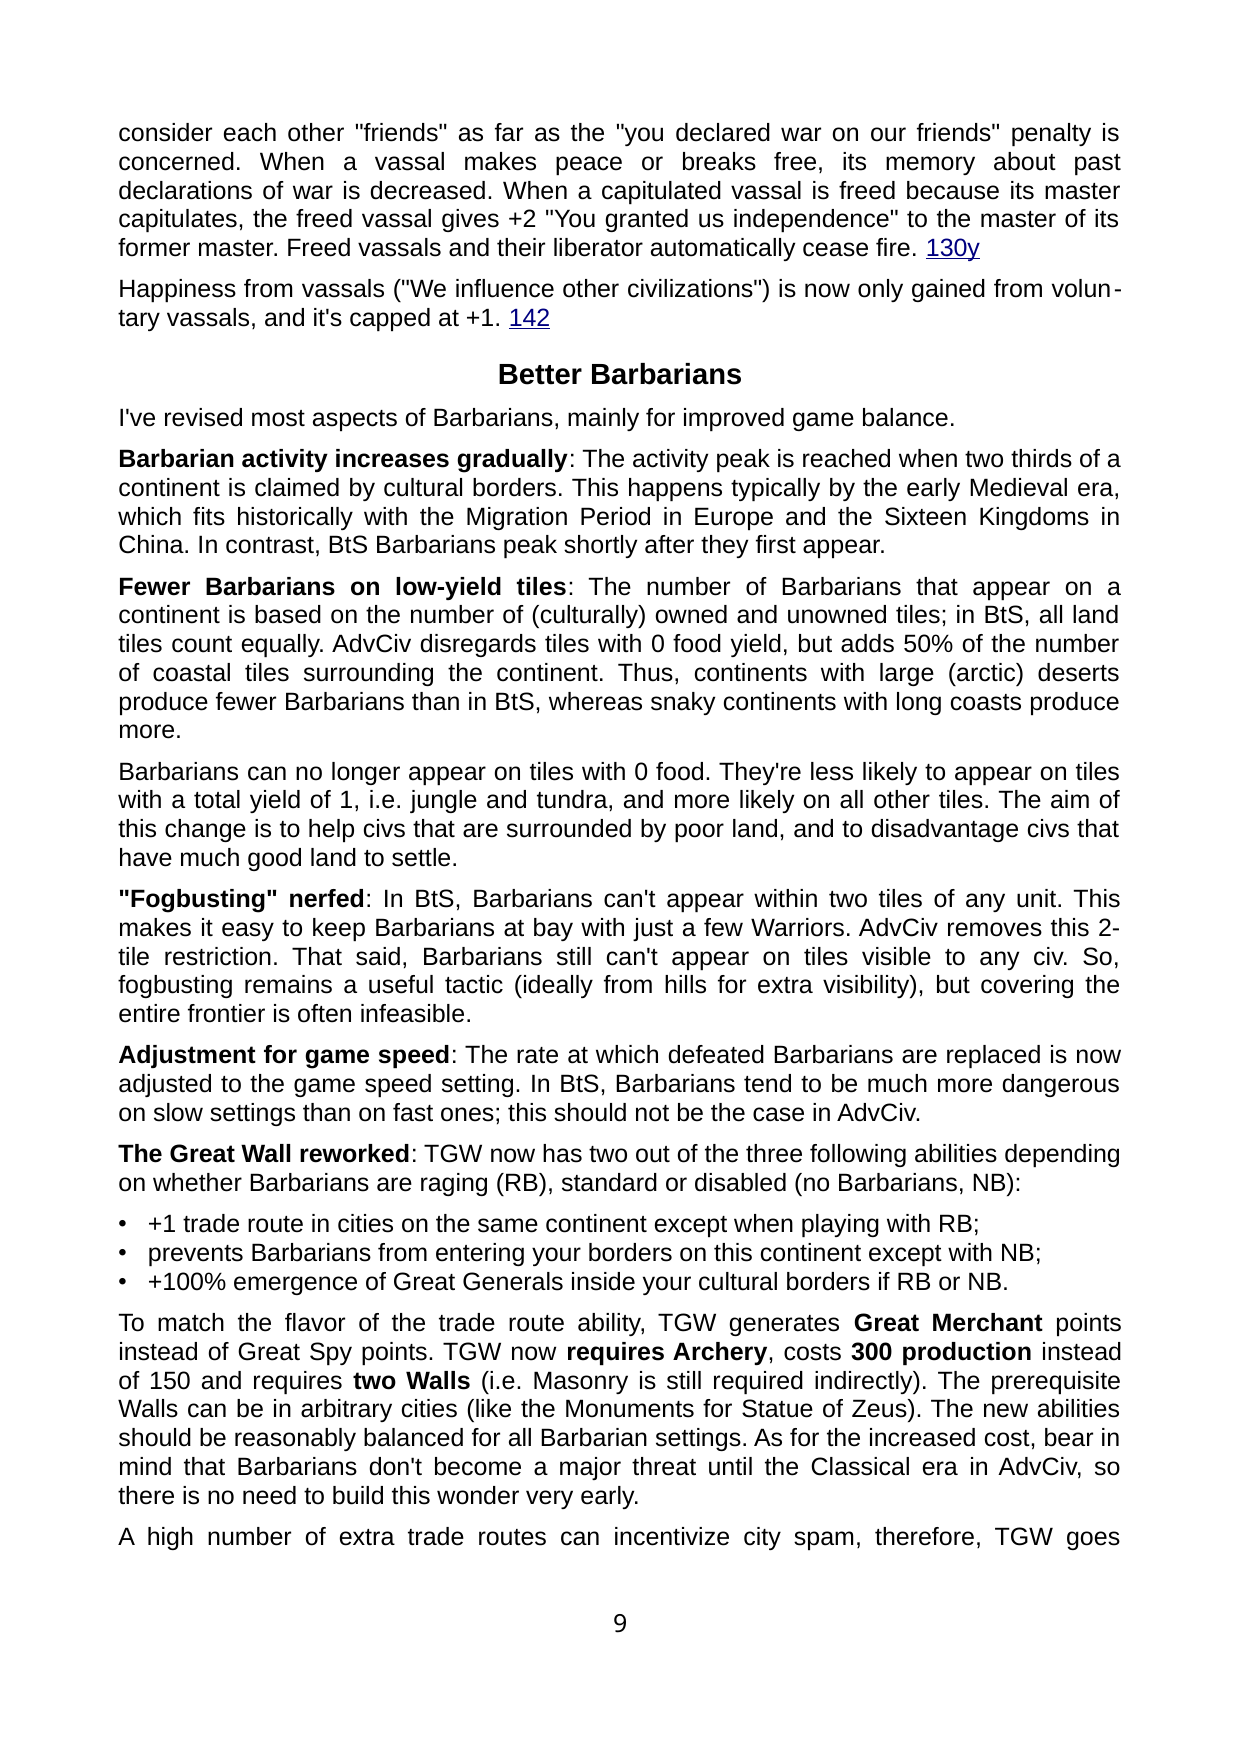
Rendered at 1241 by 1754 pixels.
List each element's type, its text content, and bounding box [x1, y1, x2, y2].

text Barbarians can no longer appear on tiles with 0 food. They're less likely to appear on tiles with a total yield of 1, i.e. jungle and tundra, and more likely on all other tiles. The aim of this change is to help civs that are surrounded by poor land, and to disadvantage civs that have much good land to settle. [118, 757, 1122, 872]
text A high number of extra trade routes can incentivize city spam, therefore, TGW goes [118, 1522, 1122, 1551]
subtitle Better Barbarians [118, 357, 1122, 390]
list +1 trade route in cities on the same continent except when playing with RB; [118, 1209, 1122, 1238]
text To match the flavor of the trade route ability, TGW generates Great Merchant points instead of Great Spy points. TGW now requires Archery, costs 300 production instead of 150 and requires two Walls (i.e. Masonry is still required indirectly). The prerequisite Walls can be in arbitrary cities (like the Monuments for Statue of Zeus). The new abilities should be reasonably balanced for all Barbarian settings. As for the increased cost, bear in mind that Barbarians don't become a major threat until the Classical era in AdvCiv, so there is no need to build this wonder very early. [118, 1308, 1122, 1509]
text Happiness from vassals ("We influence other civilizations") is now only gained from volun­tary vassals, and it's capped at +1. 142 [118, 274, 1122, 332]
text Barbarian activity increases gradually: The activity peak is reached when two thirds of a continent is claimed by cultural borders. This happens typically by the early Medieval era, which fits historically with the Migration Period in Europe and the Sixteen Kingdoms in China. In contrast, BtS Barbarians peak shortly after they first appear. [118, 444, 1122, 559]
list prevents Barbarians from entering your borders on this continent except with NB; [118, 1238, 1122, 1267]
text I've revised most aspects of Barbarians, mainly for improved game balance. [118, 403, 1122, 432]
text "Fogbusting" nerfed: In BtS, Barbarians can't appear within two tiles of any unit. This makes it easy to keep Barbarians at bay with just a few Warriors. AdvCiv removes this 2-tile restriction. That said, Barbarians still can't appear on tiles visible to any civ. So, fogbusting remains a useful tactic (ideally from hills for extra visibility), but covering the entire frontier is often infeasible. [118, 884, 1122, 1028]
list +100% emergence of Great Generals inside your cultural borders if RB or NB. [118, 1267, 1122, 1296]
text Fewer Barbarians on low-yield tiles: The number of Barbarians that appear on a continent is based on the number of (culturally) owned and unowned tiles; in BtS, all land tiles count equally. AdvCiv disregards tiles with 0 food yield, but adds 50% of the number of coastal tiles surrounding the continent. Thus, continents with large (arctic) deserts produce fewer Barbarians than in BtS, whereas snaky continents with long coasts produce more. [118, 572, 1122, 744]
text consider each other "friends" as far as the "you declared war on our friends" penalty is concerned. When a vassal makes peace or breaks free, its memory about past declarations of war is decreased. When a capitulated vassal is freed because its master capitulates, the freed vassal gives +2 "You granted us independence" to the master of its former master. Freed vassals and their liberator automatically cease fire. 130y [118, 118, 1122, 262]
text Adjustment for game speed: The rate at which defeated Barbarians are replaced is now adjusted to the game speed setting. In BtS, Barbarians tend to be much more dangerous on slow settings than on fast ones; this should not be the case in AdvCiv. [118, 1040, 1122, 1127]
text The Great Wall reworked: TGW now has two out of the three following abilities depending on whether Barbarians are raging (RB), standard or disabled (no Barbarians, NB): [118, 1139, 1122, 1197]
